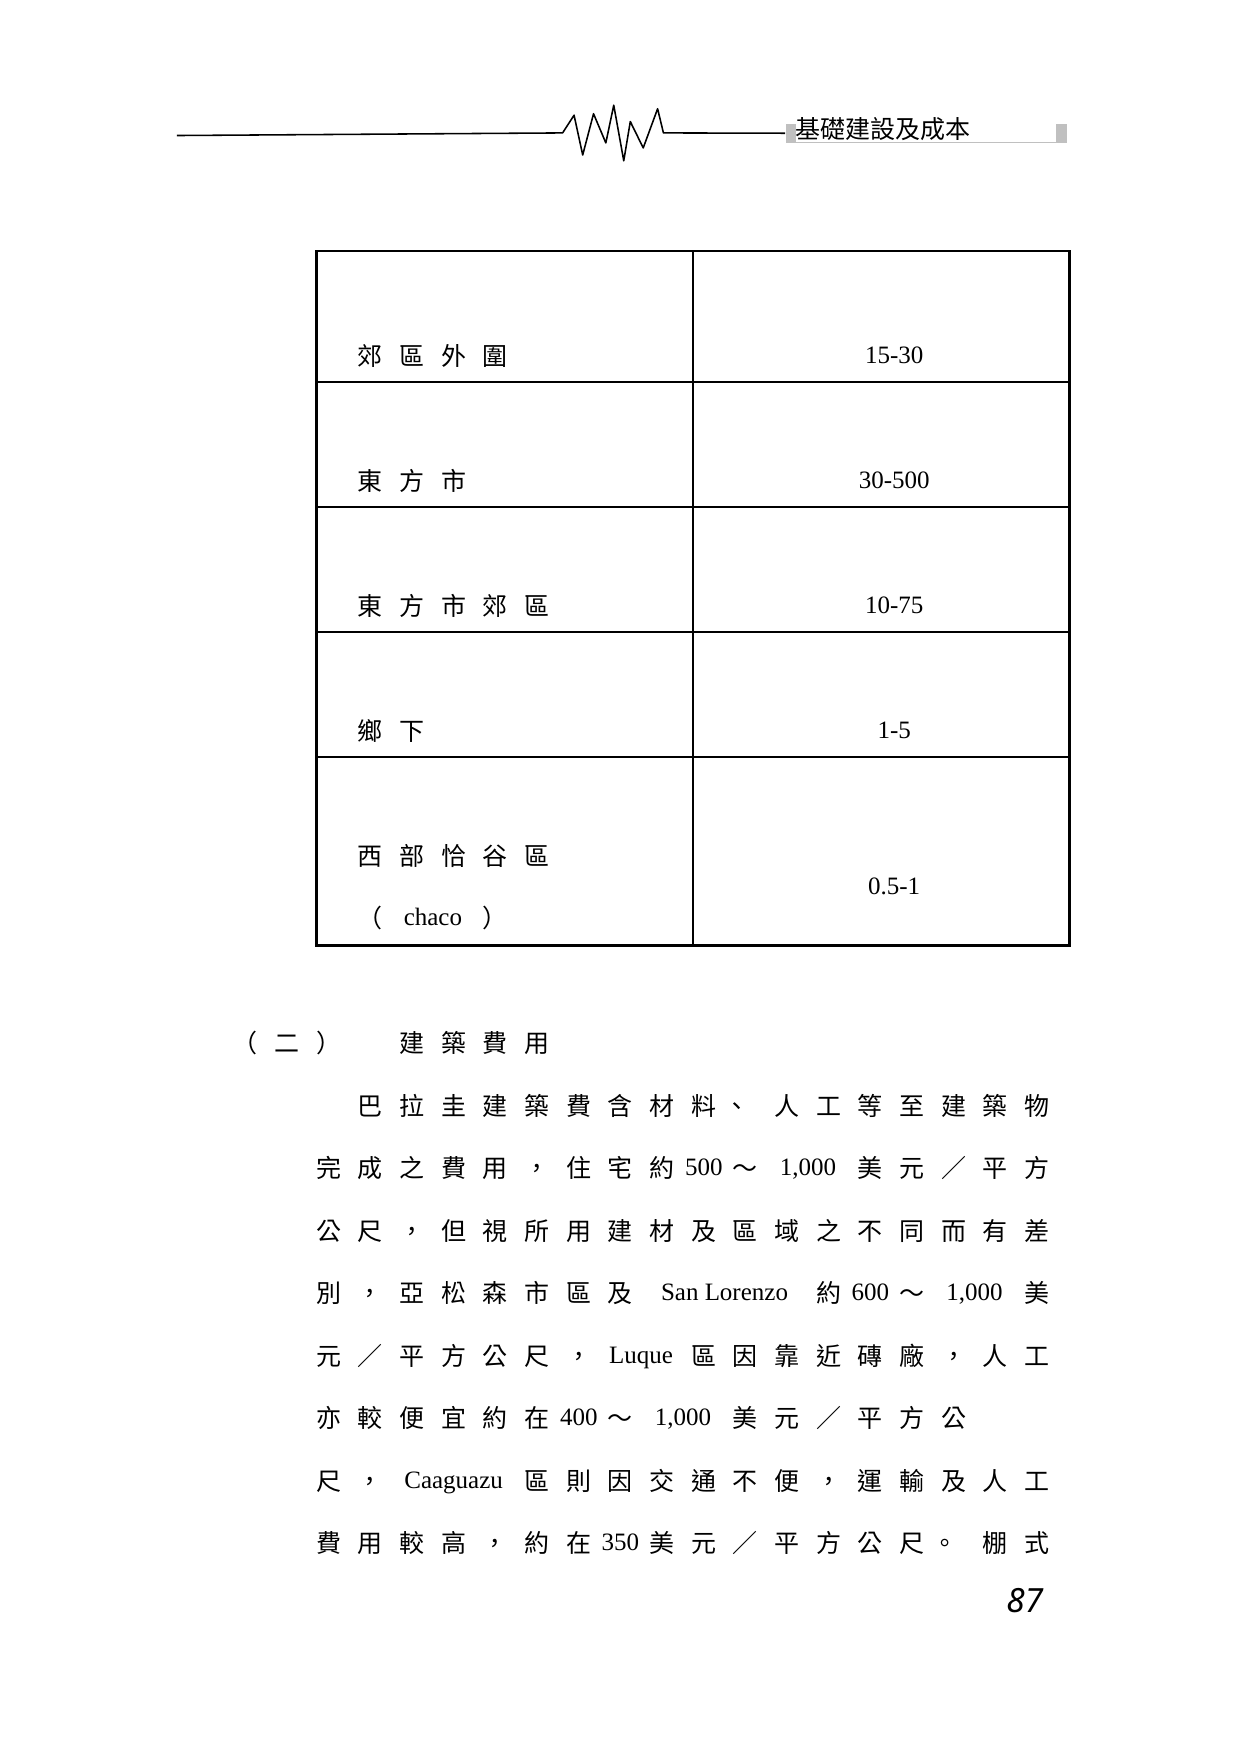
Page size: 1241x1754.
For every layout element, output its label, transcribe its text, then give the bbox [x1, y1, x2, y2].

text 巴拉圭建築費含材料、人工等至建築物完成之費用，住宅約500～1,000美元／平方公尺，但視所用建材及區域之不同而有差別，亞松森市區及San Lorenzo約600～1,000美元／平方公尺，Luque區因靠近磚廠，人工亦較便宜約在400～1,000美元／平方公尺，Caaguazu區則因交通不便，運輸及人工費用較高，約在350美元／平方公尺。棚式 [281, 1063, 1058, 1563]
text （二） 建築費用 [207, 1000, 1058, 1063]
table_cell 1-5 [694, 633, 1068, 756]
table_cell 西部恰谷區（chaco） [318, 758, 692, 944]
table_cell 30-500 [694, 383, 1068, 506]
table_cell 鄉下 [318, 633, 692, 756]
table_cell 0.5-1 [694, 758, 1068, 944]
table_cell 15-30 [694, 252, 1068, 381]
table_cell 10-75 [694, 508, 1068, 631]
table_cell 郊區外圍 [318, 252, 692, 381]
table_cell 東方市郊區 [318, 508, 692, 631]
table_cell 東方市 [318, 383, 692, 506]
